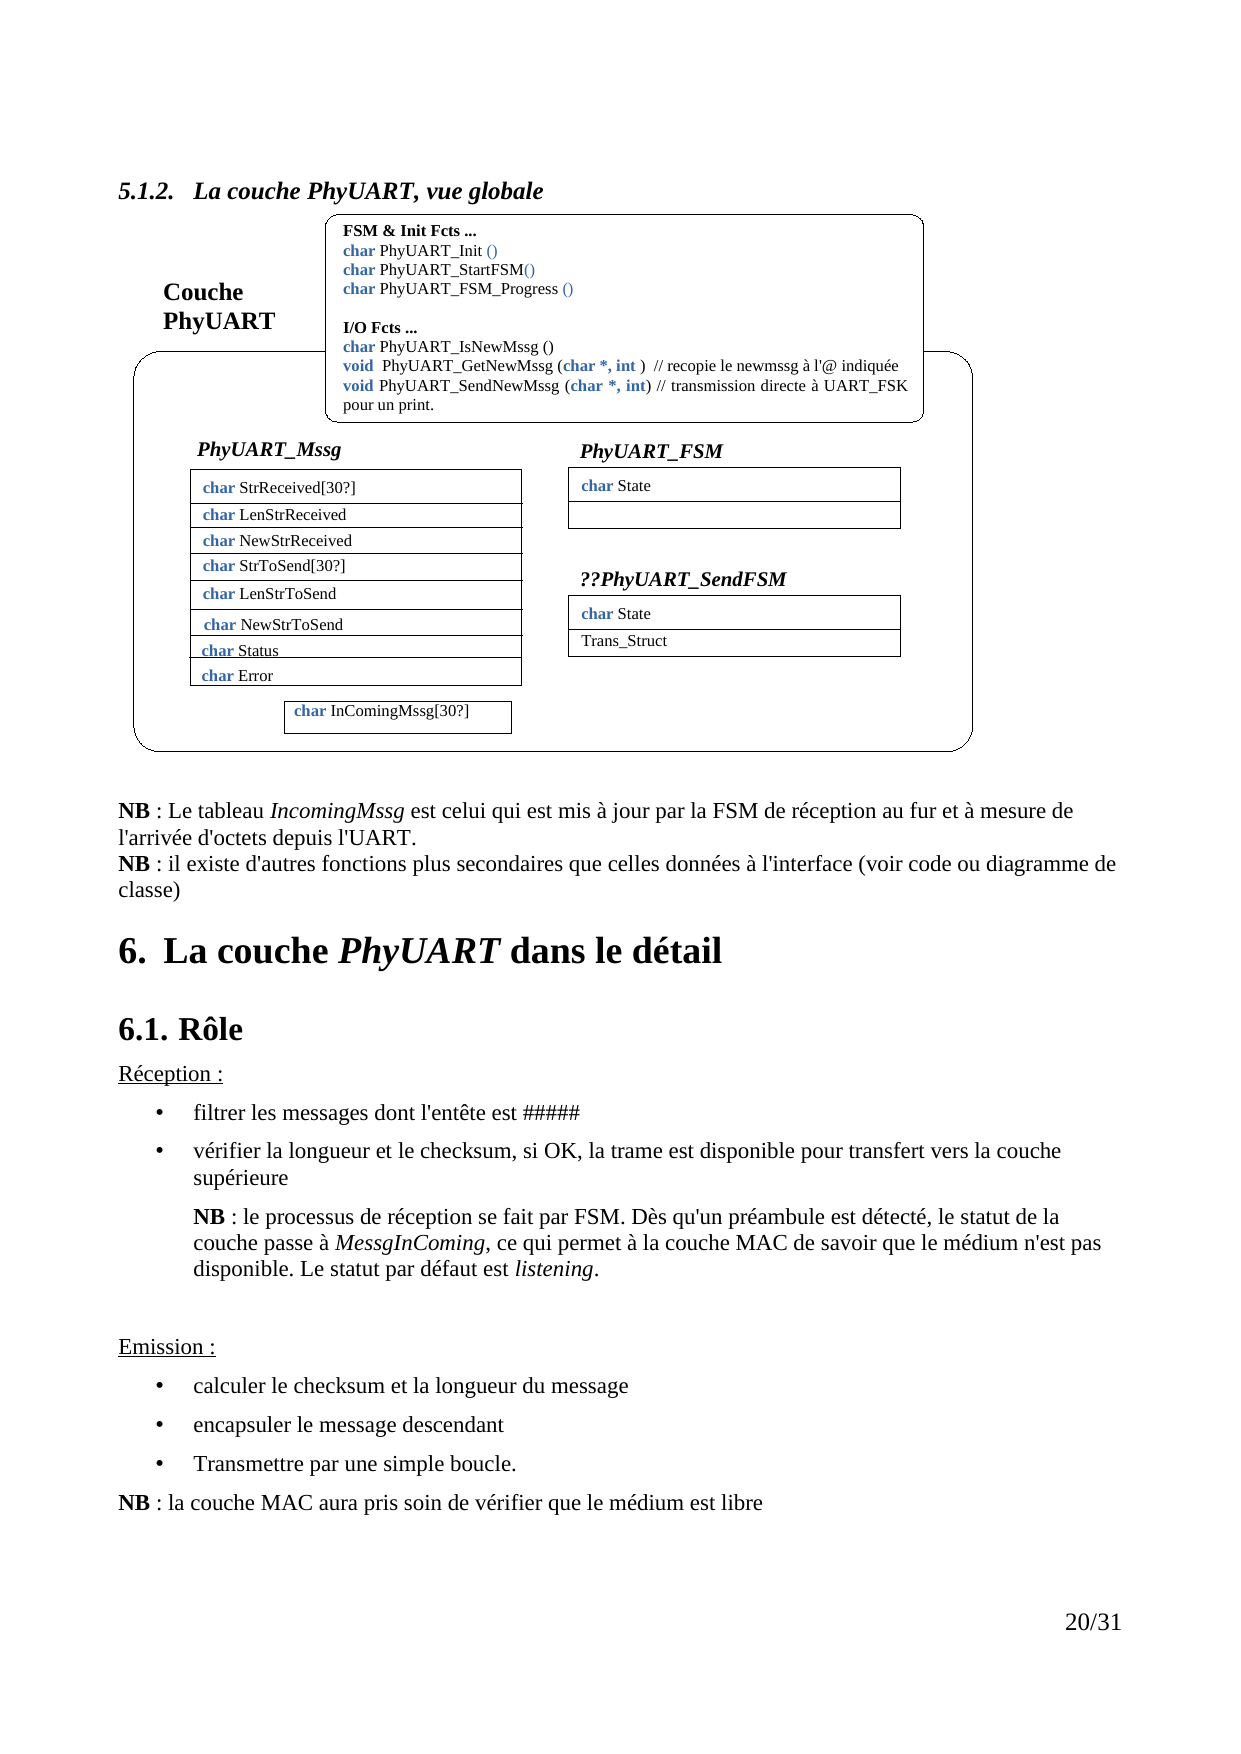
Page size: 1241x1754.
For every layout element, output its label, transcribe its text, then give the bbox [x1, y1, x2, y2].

text Réception : [118, 1060, 1122, 1086]
list vérifier la longueur et le checksum, si OK, la trame est disponible pour transfert vers la couche supérieure [156, 1137, 1122, 1190]
subtitle La couche PhyUART dans le détail [118, 928, 1122, 971]
text NB : Le tableau IncomingMssg est celui qui est mis à jour par la FSM de réception au fur et à mesure de l'arrivée d'octets depuis l'UART. [118, 797, 1122, 850]
text NB : il existe d'autres fonctions plus secondaires que celles données à l'interface (voir code ou diagramme de classe) [118, 850, 1122, 903]
list encapsuler le message descendant [156, 1411, 1122, 1437]
subtitle La couche PhyUART, vue globale [118, 176, 1122, 205]
subtitle Rôle [118, 1009, 1122, 1047]
text NB : la couche MAC aura pris soin de vérifier que le médium est libre [118, 1488, 1122, 1515]
list calculer le checksum et la longueur du message [156, 1372, 1122, 1398]
list filtrer les messages dont l'entête est ##### [156, 1099, 1122, 1125]
list NB : le processus de réception se fait par FSM. Dès qu'un préambule est détecté, le statut de la couche passe à MessgInComing, ce qui permet à la couche MAC de savoir que le médium n'est pas disponible. Le statut par défaut est listening. [156, 1203, 1122, 1282]
text Emission : [118, 1333, 1122, 1359]
list Transmettre par une simple boucle. [156, 1450, 1122, 1476]
